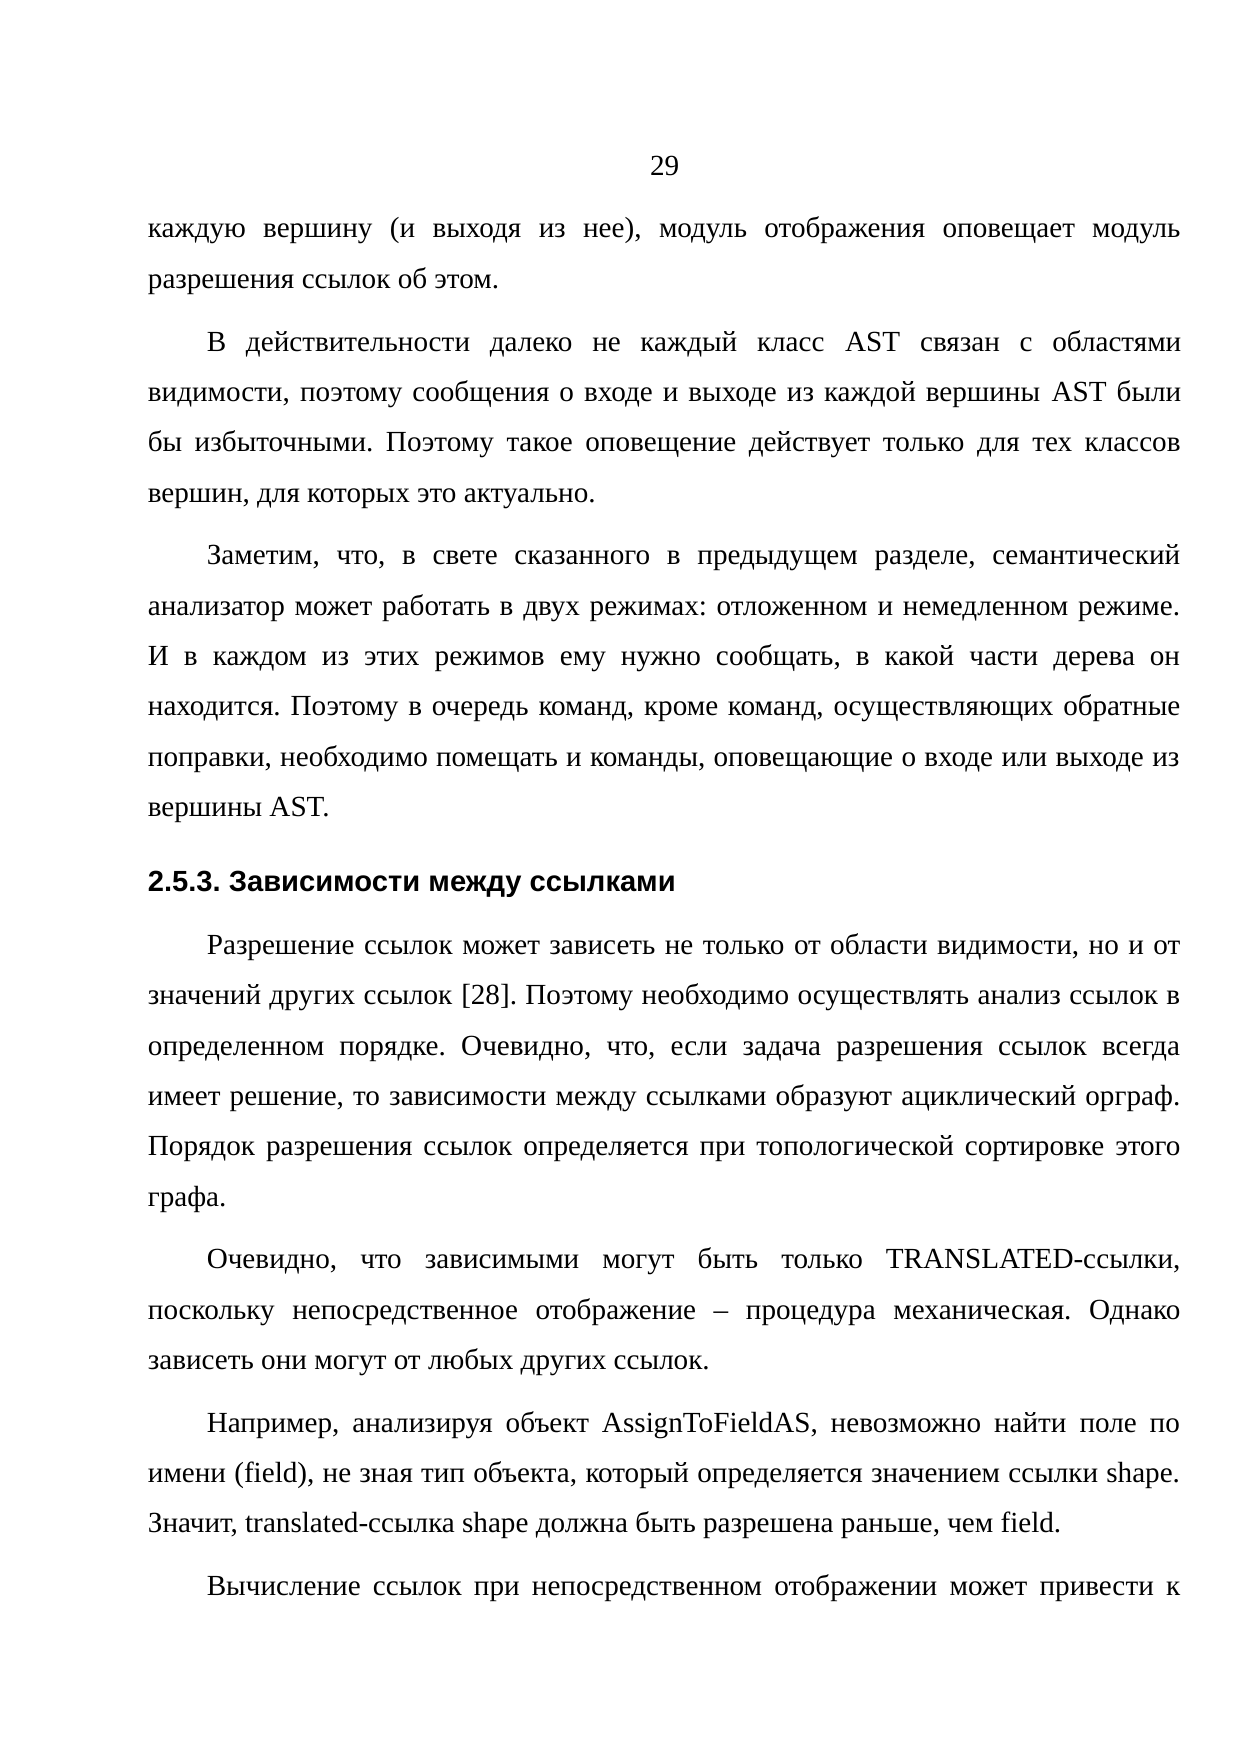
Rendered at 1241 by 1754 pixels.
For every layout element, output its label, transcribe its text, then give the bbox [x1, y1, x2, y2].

text каждую вершину (и выходя из нее), модуль отображения оповещает модуль разрешения ссылок об этом. [148, 211, 1181, 294]
text В действительности далеко не каждый класс AST связан с областями видимости, поэтому сообщения о входе и выходе из каждой вершины AST были бы избыточными. Поэтому такое оповещение действует только для тех классов вершин, для которых это актуально. [148, 324, 1181, 508]
text Вычисление ссылок при непосредственном отображении может привести к [148, 1568, 1181, 1602]
subtitle Зависимости между ссылками [148, 864, 1181, 898]
text Очевидно, что зависимыми могут быть только TRANSLATED-ссылки, поскольку непосредственное отображение – процедура механическая. Однако зависеть они могут от любых других ссылок. [148, 1242, 1181, 1376]
text Разрешение ссылок может зависеть не только от области видимости, но и от значений других ссылок [28]. Поэтому необходимо осуществлять анализ ссылок в определенном порядке. Очевидно, что, если задача разрешения ссылок всегда имеет решение, то зависимости между ссылками образуют ациклический орграф. Порядок разрешения ссылок определяется при топологической сортировке этого графа. [148, 927, 1181, 1212]
text Например, анализируя объект AssignToFieldAS, невозможно найти поле по имени (field), не зная тип объекта, который определяется значением ссылки shape. Значит, translated-ссылка shape должна быть разрешена раньше, чем field. [148, 1405, 1181, 1539]
text Заметим, что, в свете сказанного в предыдущем разделе, семантический анализатор может работать в двух режимах: отложенном и немедленном режиме. И в каждом из этих режимов ему нужно сообщать, в какой части дерева он находится. Поэтому в очередь команд, кроме команд, осуществляющих обратные поправки, необходимо помещать и команды, оповещающие о входе или выходе из вершины AST. [148, 537, 1181, 823]
